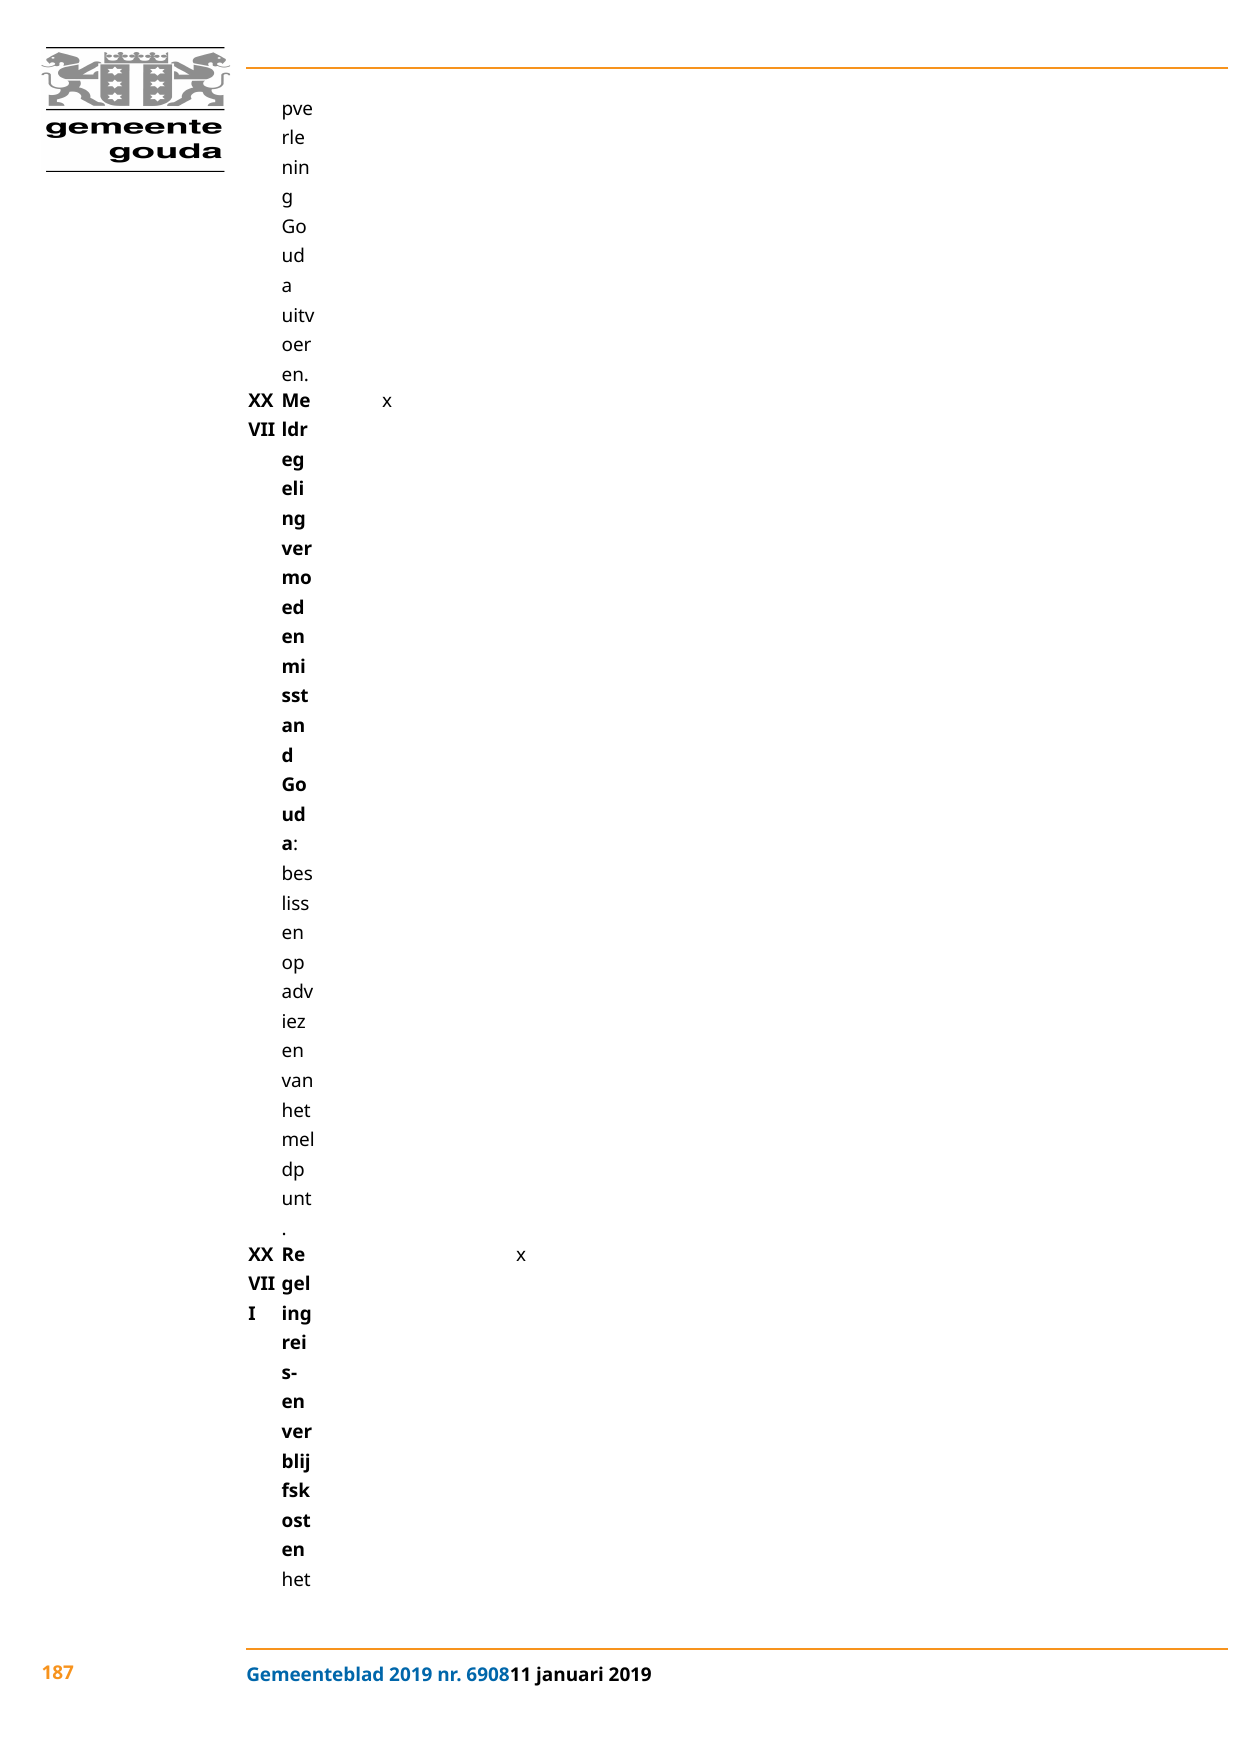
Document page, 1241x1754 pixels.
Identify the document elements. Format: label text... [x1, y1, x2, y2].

table_cell x [382, 387, 415, 1241]
table_cell [449, 95, 482, 387]
table_cell XXVII [248, 387, 281, 1241]
table_cell [482, 387, 516, 1241]
table_cell [482, 95, 516, 387]
table_cell [449, 1241, 482, 1592]
table_cell Regeling reis- en verblijfskosten het [281, 1241, 315, 1592]
table_cell pverlening Gouda uitvoeren. [281, 95, 315, 387]
picture [41, 47, 231, 172]
table_cell [516, 95, 549, 387]
table_cell [348, 95, 382, 387]
table_cell [382, 1241, 415, 1592]
table_cell [315, 387, 348, 1241]
table_cell [382, 95, 415, 387]
table_cell [315, 95, 348, 387]
table_cell [415, 95, 449, 387]
table_cell x [516, 1241, 549, 1592]
table_cell Meldregeling vermoeden misstand Gouda: beslissen op adviezen van het meldpunt. [281, 387, 315, 1241]
table_cell XXVIII [248, 1241, 281, 1592]
table_cell [415, 1241, 449, 1592]
table_cell [348, 387, 382, 1241]
table_cell [348, 1241, 382, 1592]
table_cell [449, 387, 482, 1241]
table_cell [415, 387, 449, 1241]
table_cell [516, 387, 549, 1241]
table_cell [315, 1241, 348, 1592]
table_cell [248, 95, 281, 387]
table_cell [482, 1241, 516, 1592]
